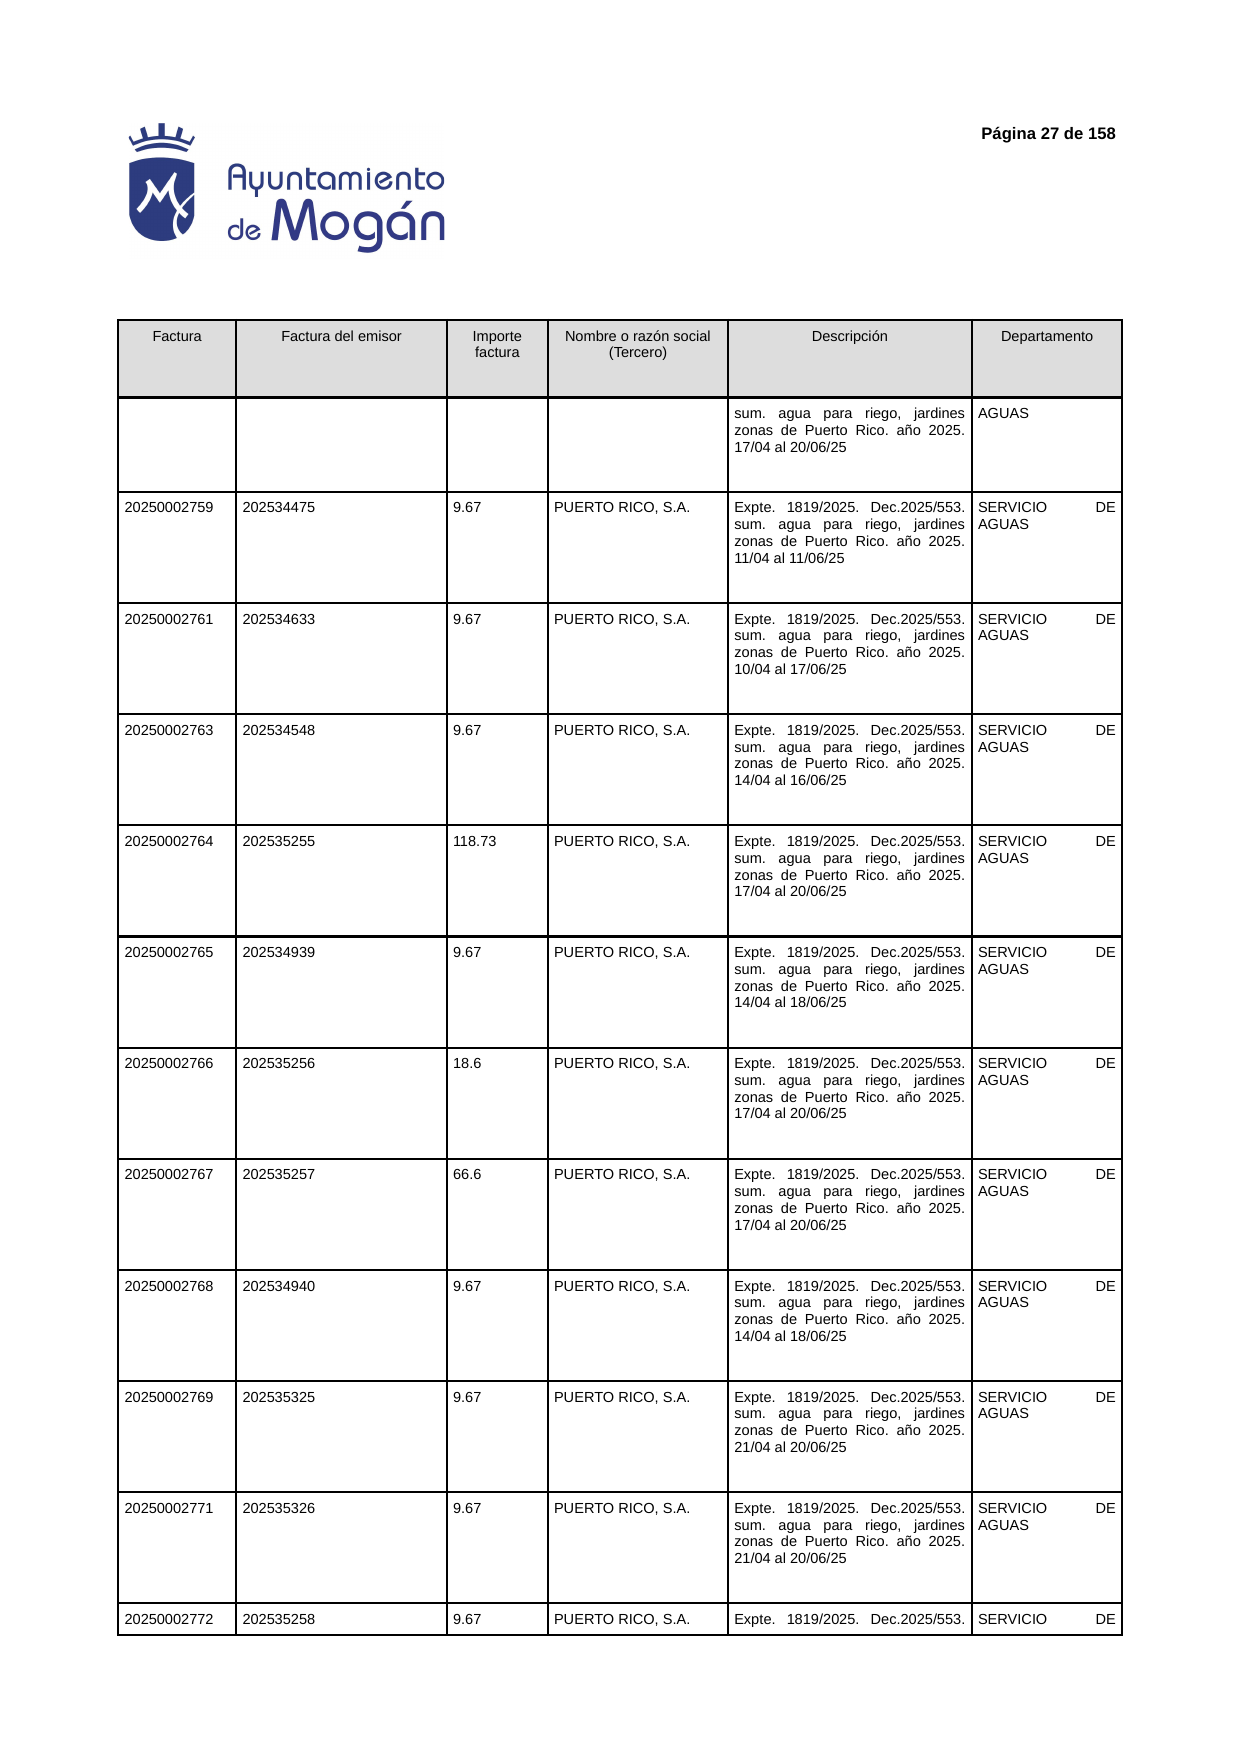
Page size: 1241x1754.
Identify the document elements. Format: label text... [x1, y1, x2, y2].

table_cell 9,67 [448, 493, 547, 602]
table_cell 118,73 [448, 826, 547, 935]
table_cell Expte. 1819/2025. Dec.2025/553. sum. agua para riego, jardines zonas de Puerto Rico. año 2025. 21/04 al 20/06/25 [729, 1493, 971, 1602]
table_cell PUERTO RICO, S.A. [549, 493, 727, 602]
table_cell 66,6 [448, 1160, 547, 1269]
table_cell PUERTO RICO, S.A. [549, 1382, 727, 1491]
table_cell SERVICIO DE AGUAS [973, 493, 1121, 602]
table_cell PUERTO RICO, S.A. [549, 1493, 727, 1602]
table_cell Expte. 1819/2025. Dec.2025/553. sum. agua para riego, jardines zonas de Puerto Rico. año 2025. 17/04 al 20/06/25 [729, 826, 971, 935]
table_cell 9,67 [448, 604, 547, 713]
table_cell AGUAS [973, 399, 1121, 491]
table_cell SERVICIO DE AGUAS [973, 1049, 1121, 1158]
table_cell 20250002763 [119, 715, 235, 824]
table_cell PUERTO RICO, S.A. [549, 715, 727, 824]
table_cell 202534940 [237, 1271, 446, 1380]
table_cell 20250002766 [119, 1049, 235, 1158]
table_cell Expte. 1819/2025. Dec.2025/553. sum. agua para riego, jardines zonas de Puerto Rico. año 2025. 17/04 al 20/06/25 [729, 1049, 971, 1158]
table_cell 20250002771 [119, 1493, 235, 1602]
table_cell SERVICIO DE [973, 1604, 1121, 1634]
table_cell Expte. 1819/2025. Dec.2025/553. sum. agua para riego, jardines zonas de Puerto Rico. año 2025. 14/04 al 18/06/25 [729, 938, 971, 1047]
table_header Importe factura [448, 321, 547, 396]
table_cell PUERTO RICO, S.A. [549, 1160, 727, 1269]
table_cell Expte. 1819/2025. Dec.2025/553. sum. agua para riego, jardines zonas de Puerto Rico. año 2025. 10/04 al 17/06/25 [729, 604, 971, 713]
table_cell 20250002772 [119, 1604, 235, 1634]
table_cell 9,67 [448, 1493, 547, 1602]
table_cell Expte. 1819/2025. Dec.2025/553. sum. agua para riego, jardines zonas de Puerto Rico. año 2025. 14/04 al 18/06/25 [729, 1271, 971, 1380]
table_header Departamento [973, 321, 1121, 396]
table_cell Expte. 1819/2025. Dec.2025/553. sum. agua para riego, jardines zonas de Puerto Rico. año 2025. 11/04 al 11/06/25 [729, 493, 971, 602]
table_cell 18,6 [448, 1049, 547, 1158]
table_cell 9,67 [448, 1382, 547, 1491]
table_cell 9,67 [448, 715, 547, 824]
table_cell Expte. 1819/2025. Dec.2025/553. sum. agua para riego, jardines zonas de Puerto Rico. año 2025. 14/04 al 16/06/25 [729, 715, 971, 824]
table_cell 20250002759 [119, 493, 235, 602]
table_cell 202534939 [237, 938, 446, 1047]
table_cell [549, 399, 727, 491]
table_cell 202535257 [237, 1160, 446, 1269]
table_cell 20250002768 [119, 1271, 235, 1380]
table_cell SERVICIO DE AGUAS [973, 826, 1121, 935]
picture [128, 123, 445, 259]
table_cell PUERTO RICO, S.A. [549, 1604, 727, 1634]
table_cell 202535258 [237, 1604, 446, 1634]
table_cell 9,67 [448, 1271, 547, 1380]
table_cell PUERTO RICO, S.A. [549, 938, 727, 1047]
table_header Descripción [729, 321, 971, 396]
table_cell 202535326 [237, 1493, 446, 1602]
table_header Factura [119, 321, 235, 396]
table_cell SERVICIO DE AGUAS [973, 1382, 1121, 1491]
table_cell 202534548 [237, 715, 446, 824]
table_cell SERVICIO DE AGUAS [973, 715, 1121, 824]
table_cell SERVICIO DE AGUAS [973, 938, 1121, 1047]
table_cell Expte. 1819/2025. Dec.2025/553. sum. agua para riego, jardines zonas de Puerto Rico. año 2025. 21/04 al 20/06/25 [729, 1382, 971, 1491]
table_cell 20250002765 [119, 938, 235, 1047]
table_cell 202534633 [237, 604, 446, 713]
table_cell [119, 399, 235, 491]
table_cell 20250002761 [119, 604, 235, 713]
table_cell SERVICIO DE AGUAS [973, 1493, 1121, 1602]
table_cell SERVICIO DE AGUAS [973, 1271, 1121, 1380]
table_header Nombre o razón social (Tercero) [549, 321, 727, 396]
table_cell Expte. 1819/2025. Dec.2025/553. sum. agua para riego, jardines zonas de Puerto Rico. año 2025. 17/04 al 20/06/25 [729, 1160, 971, 1269]
table_cell 20250002769 [119, 1382, 235, 1491]
table_cell 20250002764 [119, 826, 235, 935]
table_cell 202535325 [237, 1382, 446, 1491]
table_cell PUERTO RICO, S.A. [549, 826, 727, 935]
table_header Factura del emisor [237, 321, 446, 396]
table_cell [237, 399, 446, 491]
table_cell 9,67 [448, 1604, 547, 1634]
table_cell 202534475 [237, 493, 446, 602]
table_cell Expte. 1819/2025. Dec.2025/553. [729, 1604, 971, 1634]
table_cell 202535255 [237, 826, 446, 935]
table_cell 9,67 [448, 938, 547, 1047]
table_cell 31,23 [448, 399, 547, 491]
table_cell SERVICIO DE AGUAS [973, 604, 1121, 713]
table_cell 20250002767 [119, 1160, 235, 1269]
table_cell PUERTO RICO, S.A. [549, 604, 727, 713]
table_cell PUERTO RICO, S.A. [549, 1049, 727, 1158]
table_cell 202535256 [237, 1049, 446, 1158]
table_cell PUERTO RICO, S.A. [549, 1271, 727, 1380]
table_cell SERVICIO DE AGUAS [973, 1160, 1121, 1269]
table_cell sum. agua para riego, jardines zonas de Puerto Rico. año 2025. 17/04 al 20/06/25 [729, 399, 971, 491]
